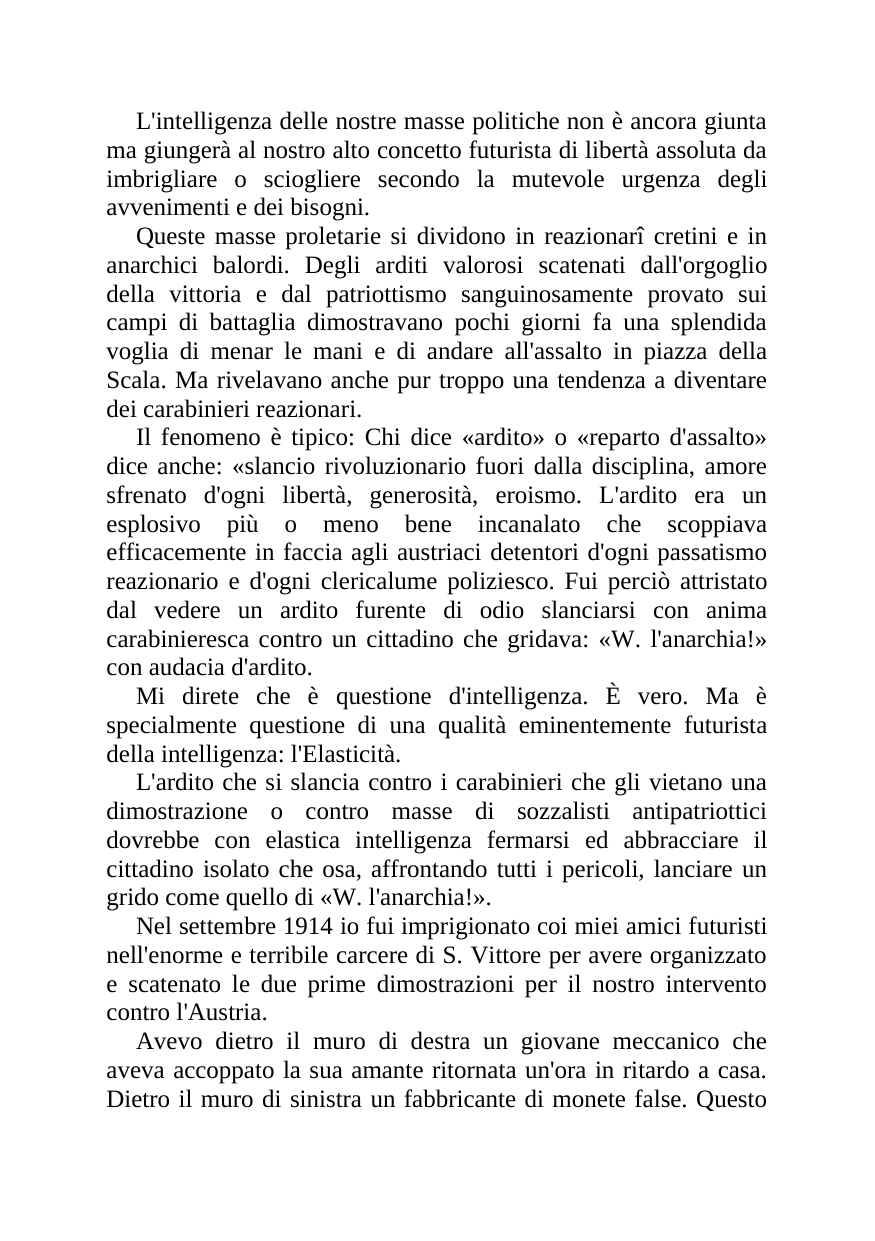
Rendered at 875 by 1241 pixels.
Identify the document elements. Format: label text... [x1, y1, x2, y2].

text Nel settembre 1914 io fui imprigionato coi miei amici futuristi nell'enorme e terribile carcere di S. Vittore per avere organizzato e scatenato le due prime dimostrazioni per il nostro intervento contro l'Austria. [106, 911, 768, 1026]
text Queste masse proletarie si dividono in reazionarî cretini e in anarchici balordi. Degli arditi valorosi scatenati dall'orgoglio della vittoria e dal patriottismo sanguinosamente provato sui campi di battaglia dimostravano pochi giorni fa una splendida voglia di menar le mani e di andare all'assalto in piazza della Scala. Ma rivelavano anche pur troppo una tendenza a diventare dei carabinieri reazionari. [106, 221, 768, 422]
text Avevo dietro il muro di destra un giovane meccanico che aveva accoppato la sua amante ritornata un'ora in ritardo a casa. Dietro il muro di sinistra un fabbricante di monete false. Questo [106, 1026, 768, 1112]
text Il fenomeno è tipico: Chi dice «ardito» o «reparto d'assalto» dice anche: «slancio rivoluzionario fuori dalla disciplina, amore sfrenato d'ogni libertà, generosità, eroismo. L'ardito era un esplosivo più o meno bene incanalato che scoppiava efficacemente in faccia agli austriaci detentori d'ogni passatismo reazionario e d'ogni clericalume poliziesco. Fui perciò attristato dal vedere un ardito furente di odio slanciarsi con anima carabinieresca contro un cittadino che gridava: «W. l'anarchia!» con audacia d'ardito. [106, 422, 768, 681]
text L'intelligenza delle nostre masse politiche non è ancora giunta ma giungerà al nostro alto concetto futurista di libertà assoluta da imbrigliare o sciogliere secondo la mutevole urgenza degli avvenimenti e dei bisogni. [106, 106, 768, 221]
text Mi direte che è questione d'intelligenza. È vero. Ma è specialmente questione di una qualità eminentemente futurista della intelligenza: l'Elasticità. [106, 681, 768, 767]
text L'ardito che si slancia contro i carabinieri che gli vietano una dimostrazione o contro masse di sozzalisti antipatriottici dovrebbe con elastica intelligenza fermarsi ed abbracciare il cittadino isolato che osa, affrontando tutti i pericoli, lanciare un grido come quello di «W. l'anarchia!». [106, 767, 768, 911]
